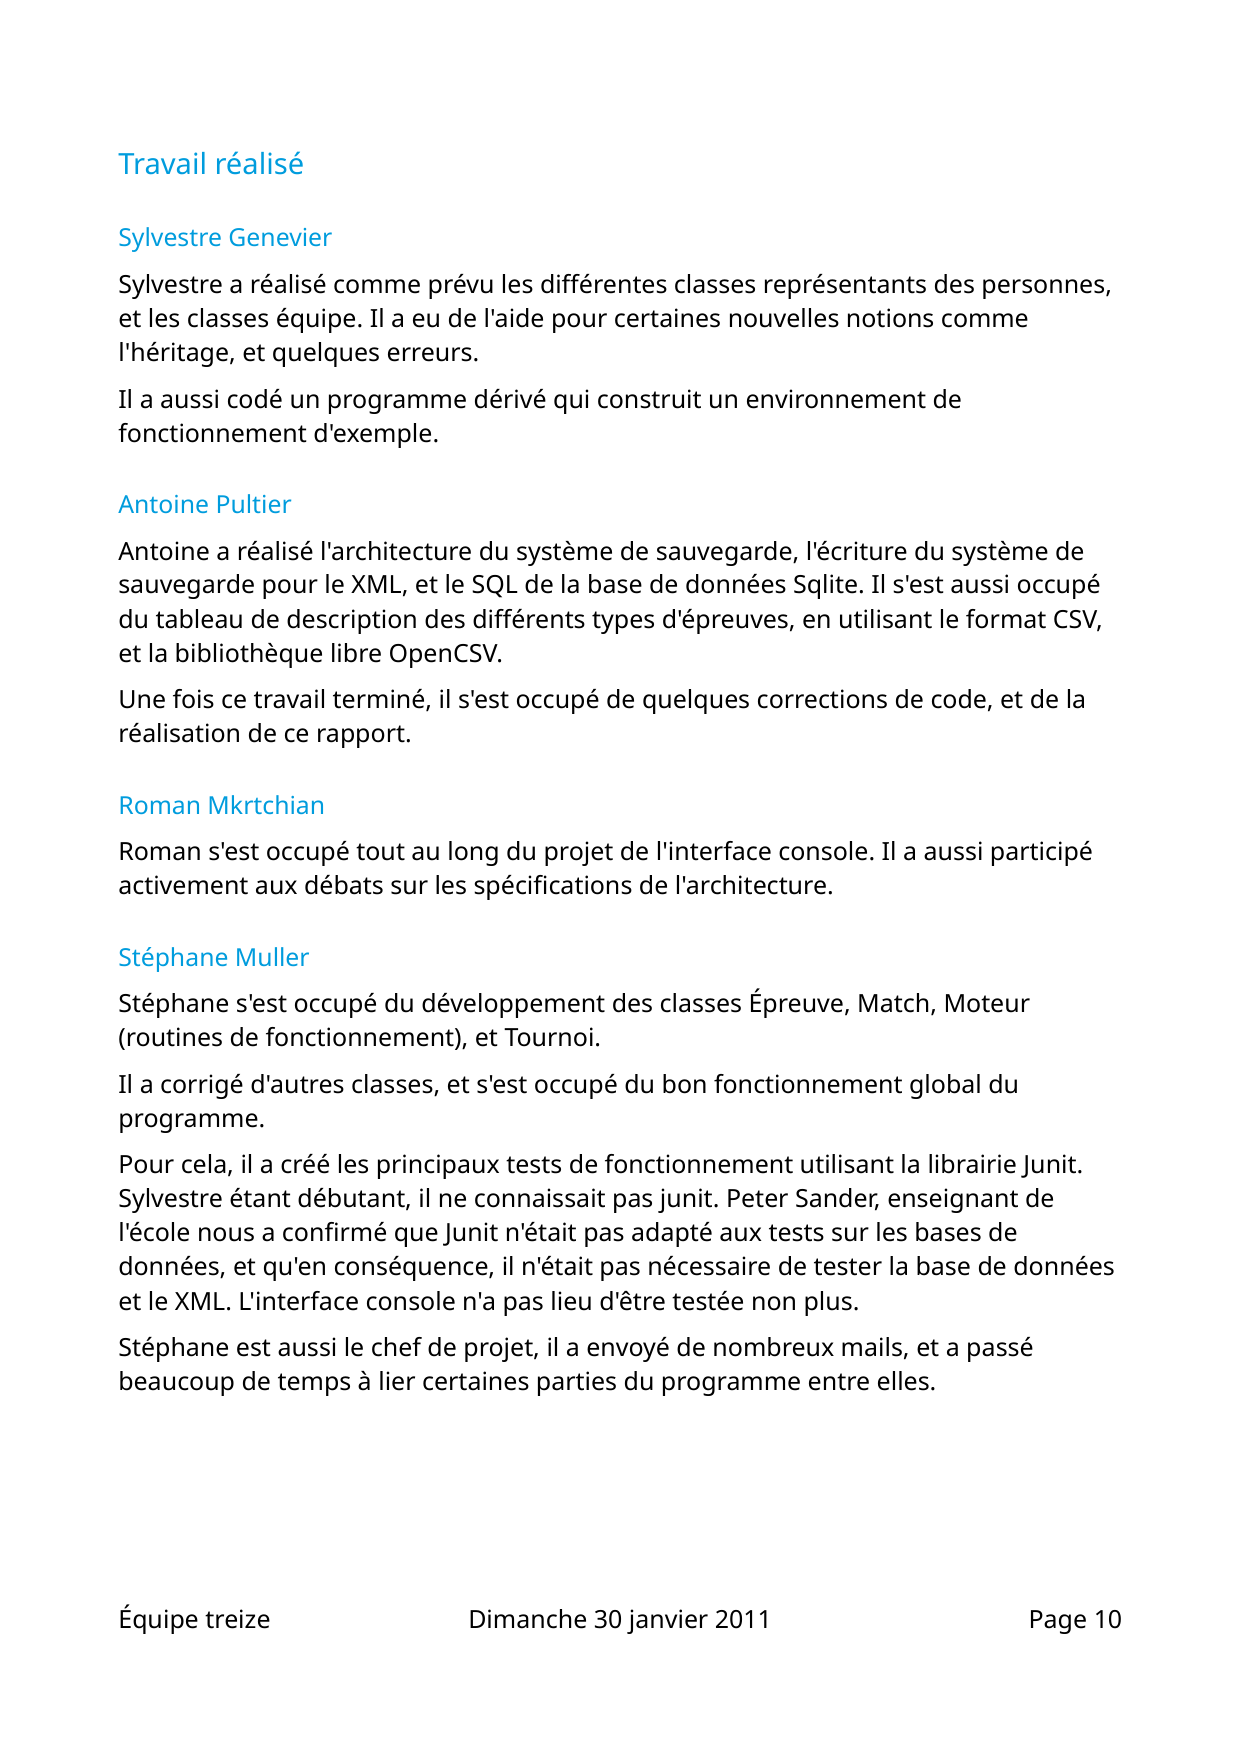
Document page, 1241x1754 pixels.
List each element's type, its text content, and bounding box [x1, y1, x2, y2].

subtitle Stéphane Muller [118, 939, 1122, 973]
text Il a corrigé d'autres classes, et s'est occupé du bon fonctionnement global du programme. [118, 1066, 1122, 1134]
subtitle Travail réalisé [118, 143, 1122, 183]
text Stéphane est aussi le chef de projet, il a envoyé de nombreux mails, et a passé beaucoup de temps à lier certaines parties du programme entre elles. [118, 1330, 1122, 1398]
text Sylvestre a réalisé comme prévu les différentes classes représentants des personnes, et les classes équipe. Il a eu de l'aide pour certaines nouvelles notions comme l'héritage, et quelques erreurs. [118, 267, 1122, 369]
subtitle Roman Mkrtchian [118, 787, 1122, 821]
text Stéphane s'est occupé du développement des classes Épreuve, Match, Moteur (routines de fonctionnement), et Tournoi. [118, 986, 1122, 1054]
text Antoine a réalisé l'architecture du système de sauvegarde, l'écriture du système de sauvegarde pour le XML, et le SQL de la base de données Sqlite. Il s'est aussi occupé du tableau de description des différents types d'épreuves, en utilisant le format CSV, et la bibliothèque libre OpenCSV. [118, 533, 1122, 669]
text Pour cela, il a créé les principaux tests de fonctionnement utilisant la librairie Junit. Sylvestre étant débutant, il ne connaissait pas junit. Peter Sander, enseignant de l'école nous a confirmé que Junit n'était pas adapté aux tests sur les bases de données, et qu'en conséquence, il n'était pas nécessaire de tester la base de données et le XML. L'interface console n'a pas lieu d'être testée non plus. [118, 1147, 1122, 1317]
text Une fois ce travail terminé, il s'est occupé de quelques corrections de code, et de la réalisation de ce rapport. [118, 682, 1122, 750]
subtitle Antoine Pultier [118, 487, 1122, 521]
text Il a aussi codé un programme dérivé qui construit un environnement de fonctionnement d'exemple. [118, 381, 1122, 449]
text Roman s'est occupé tout au long du projet de l'interface console. Il a aussi participé activement aux débats sur les spécifications de l'architecture. [118, 834, 1122, 902]
subtitle Sylvestre Genevier [118, 220, 1122, 254]
